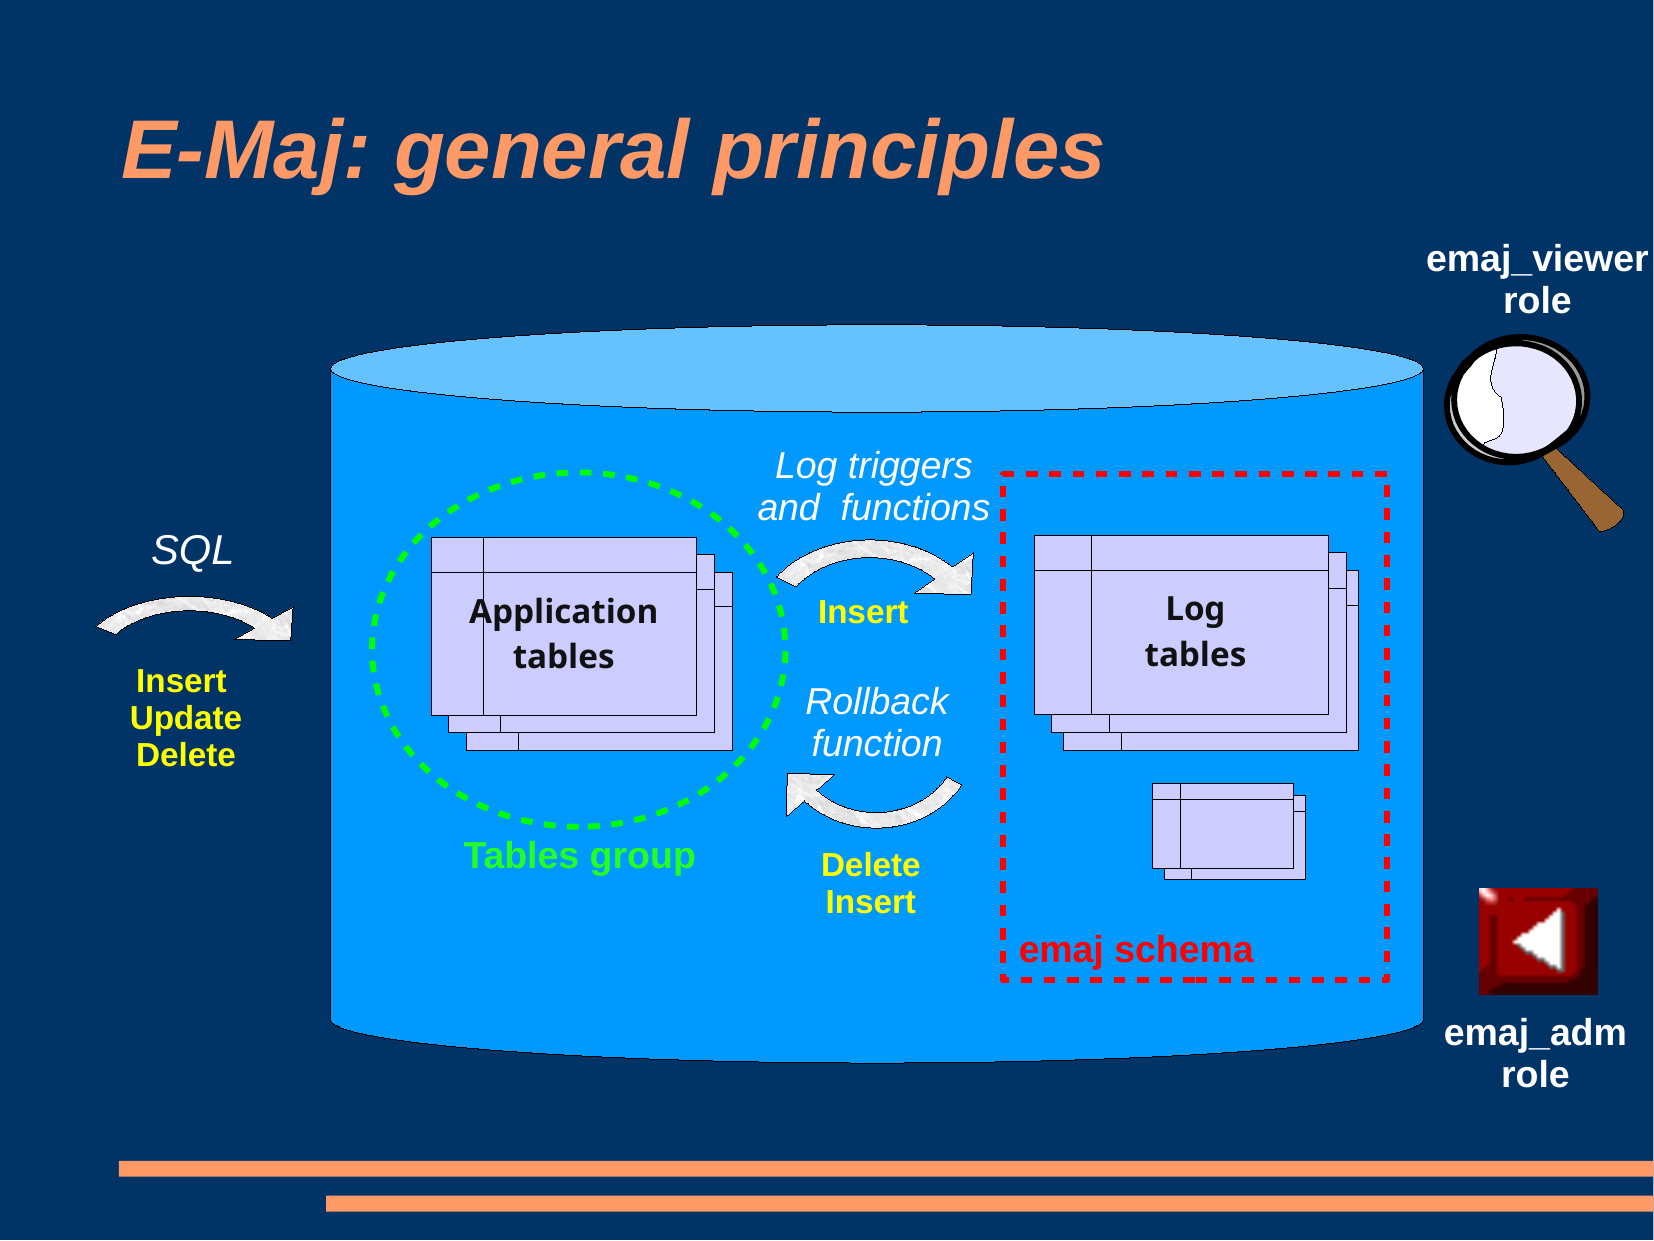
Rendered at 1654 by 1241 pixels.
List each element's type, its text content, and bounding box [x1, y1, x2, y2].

text_box SQL [88, 519, 297, 581]
text_box Tables group [448, 826, 712, 885]
text_box Log triggers and functions [726, 437, 1022, 536]
text_box [330, 370, 1424, 1064]
title E-Maj: general principles [121, 46, 1534, 254]
text_box Insert [782, 585, 945, 639]
text_box Rollback function [720, 673, 1034, 772]
text_box [1446, 337, 1624, 532]
text_box [95, 596, 294, 641]
text_box emaj_adm role [1429, 1003, 1642, 1106]
text_box Application tables [419, 580, 709, 677]
text_box emaj schema [1003, 921, 1269, 980]
text_box emaj_viewer role [1411, 230, 1654, 332]
picture [1479, 888, 1598, 995]
text_box Log tables [1103, 577, 1288, 674]
text_box Insert Update Delete [76, 655, 296, 786]
text_box Delete Insert [767, 838, 975, 931]
